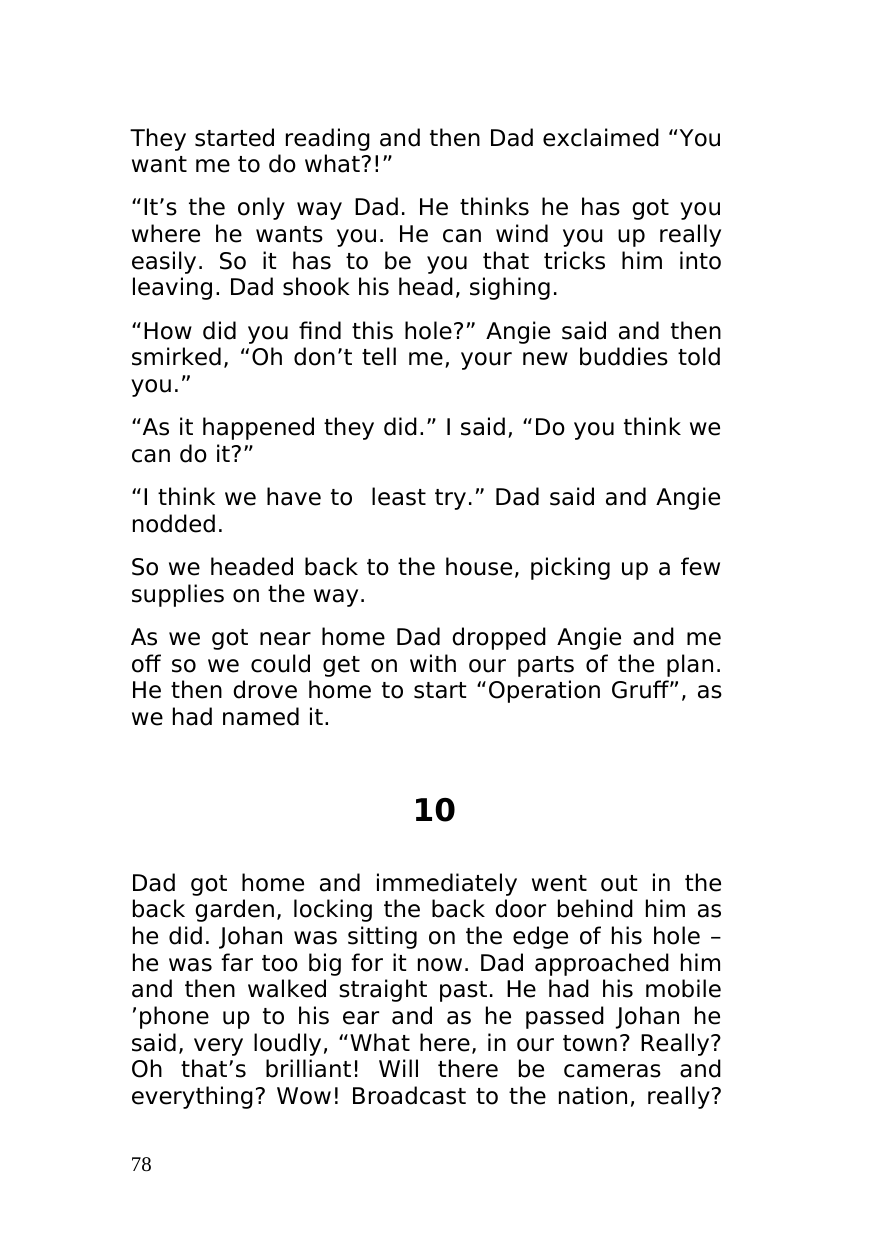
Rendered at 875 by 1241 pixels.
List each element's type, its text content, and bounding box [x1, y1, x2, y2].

subtitle 10 [148, 792, 720, 828]
text So we headed back to the house, picking up a few supplies on the way. [131, 554, 723, 607]
text “How did you find this hole?” Angie said and then smirked, “Oh don’t tell me, your new buddies told you.” [131, 318, 723, 398]
text As we got near home Dad dropped Angie and me off so we could get on with our parts of the plan. He then drove home to start “Operation Gruff”, as we had named it. [131, 624, 723, 731]
text Dad got home and immediately went out in the back garden, locking the back door behind him as he did. Johan was sitting on the edge of his hole – he was far too big for it now. Dad approached him and then walked straight past. He had his mobile ’phone up to his ear and as he passed Johan he said, very loudly, “What here, in our town? Really? Oh that’s brilliant! Will there be cameras and everything? Wow! Broadcast to the nation, really? [131, 870, 723, 1110]
text “As it happened they did.” I said, “Do you think we can do it?” [131, 414, 723, 468]
text “I think we have to least try.” Dad said and Angie nodded. [131, 484, 723, 538]
text They started reading and then Dad exclaimed “You want me to do what?!” [131, 125, 723, 178]
text “It’s the only way Dad. He thinks he has got you where he wants you. He can wind you up really easily. So it has to be you that tricks him into leaving. Dad shook his head, sighing. [131, 194, 723, 301]
